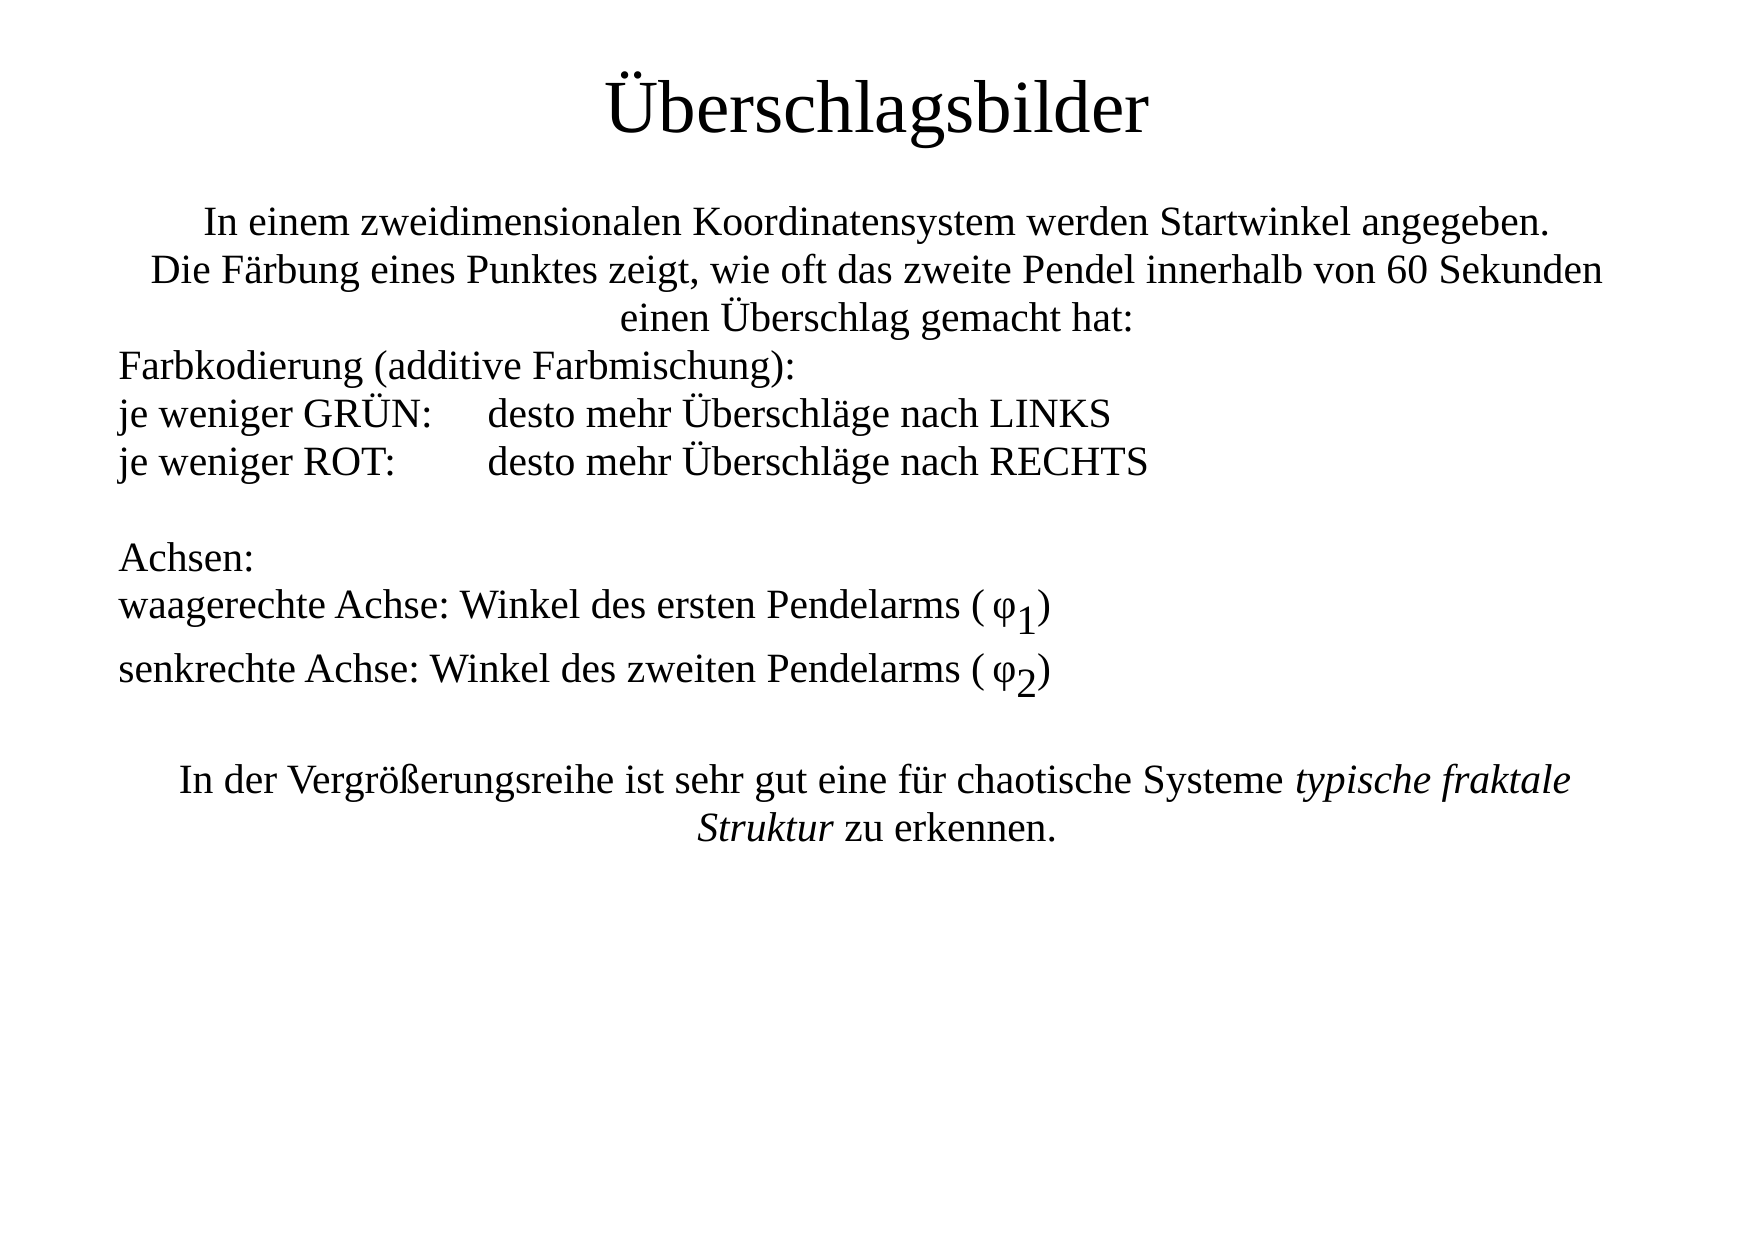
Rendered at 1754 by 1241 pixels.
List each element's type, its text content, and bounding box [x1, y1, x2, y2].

text Achsen: [118, 532, 1636, 580]
text Die Färbung eines Punktes zeigt, wie oft das zweite Pendel innerhalb von 60 Sekunden einen Überschlag gemacht hat: [118, 244, 1636, 340]
text senkrechte Achse: Winkel des zweiten Pendelarms ( φ2) [118, 643, 1636, 706]
text Überschlagsbilder [118, 62, 1636, 149]
text In einem zweidimensionalen Koordinatensystem werden Startwinkel angegeben. [118, 197, 1636, 244]
text In der Vergrößerungsreihe ist sehr gut eine für chaotische Systeme typische fraktale Struktur zu erkennen. [118, 754, 1636, 850]
text Farbkodierung (additive Farbmischung): [118, 340, 1636, 388]
text waagerechte Achse: Winkel des ersten Pendelarms ( φ1) [118, 580, 1636, 643]
text je weniger ROT: desto mehr Überschläge nach RECHTS [118, 436, 1636, 484]
text je weniger GRÜN: desto mehr Überschläge nach LINKS [118, 388, 1636, 436]
